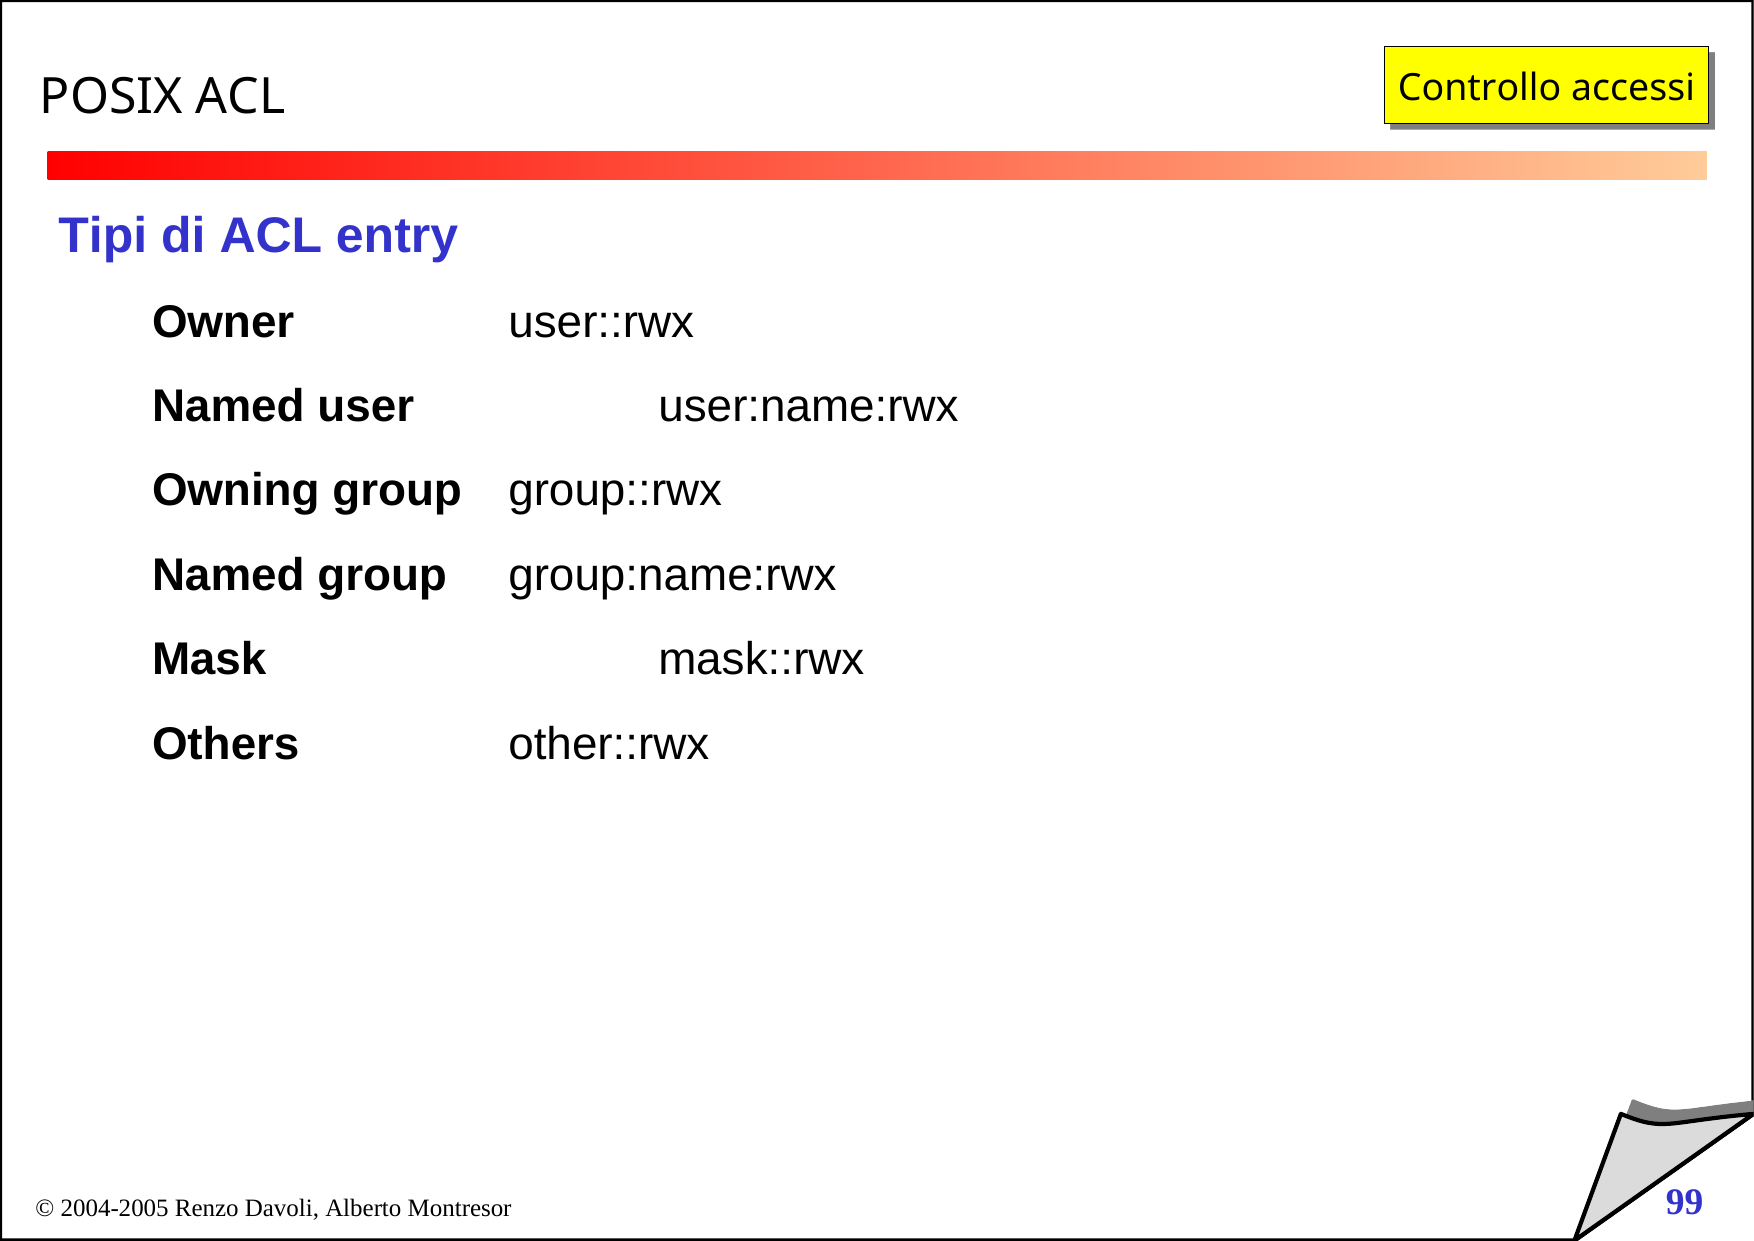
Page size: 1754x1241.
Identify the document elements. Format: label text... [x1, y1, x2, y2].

title POSIX ACL [40, 53, 1713, 140]
text_box Controllo accessi [1384, 46, 1709, 124]
list Tipi di ACL entry Owner user::rwx Named user user:name:rwx Owning group group::rwx Named group group:name:rwx Mask mask::rwx Others other::rwx [58, 206, 1695, 799]
